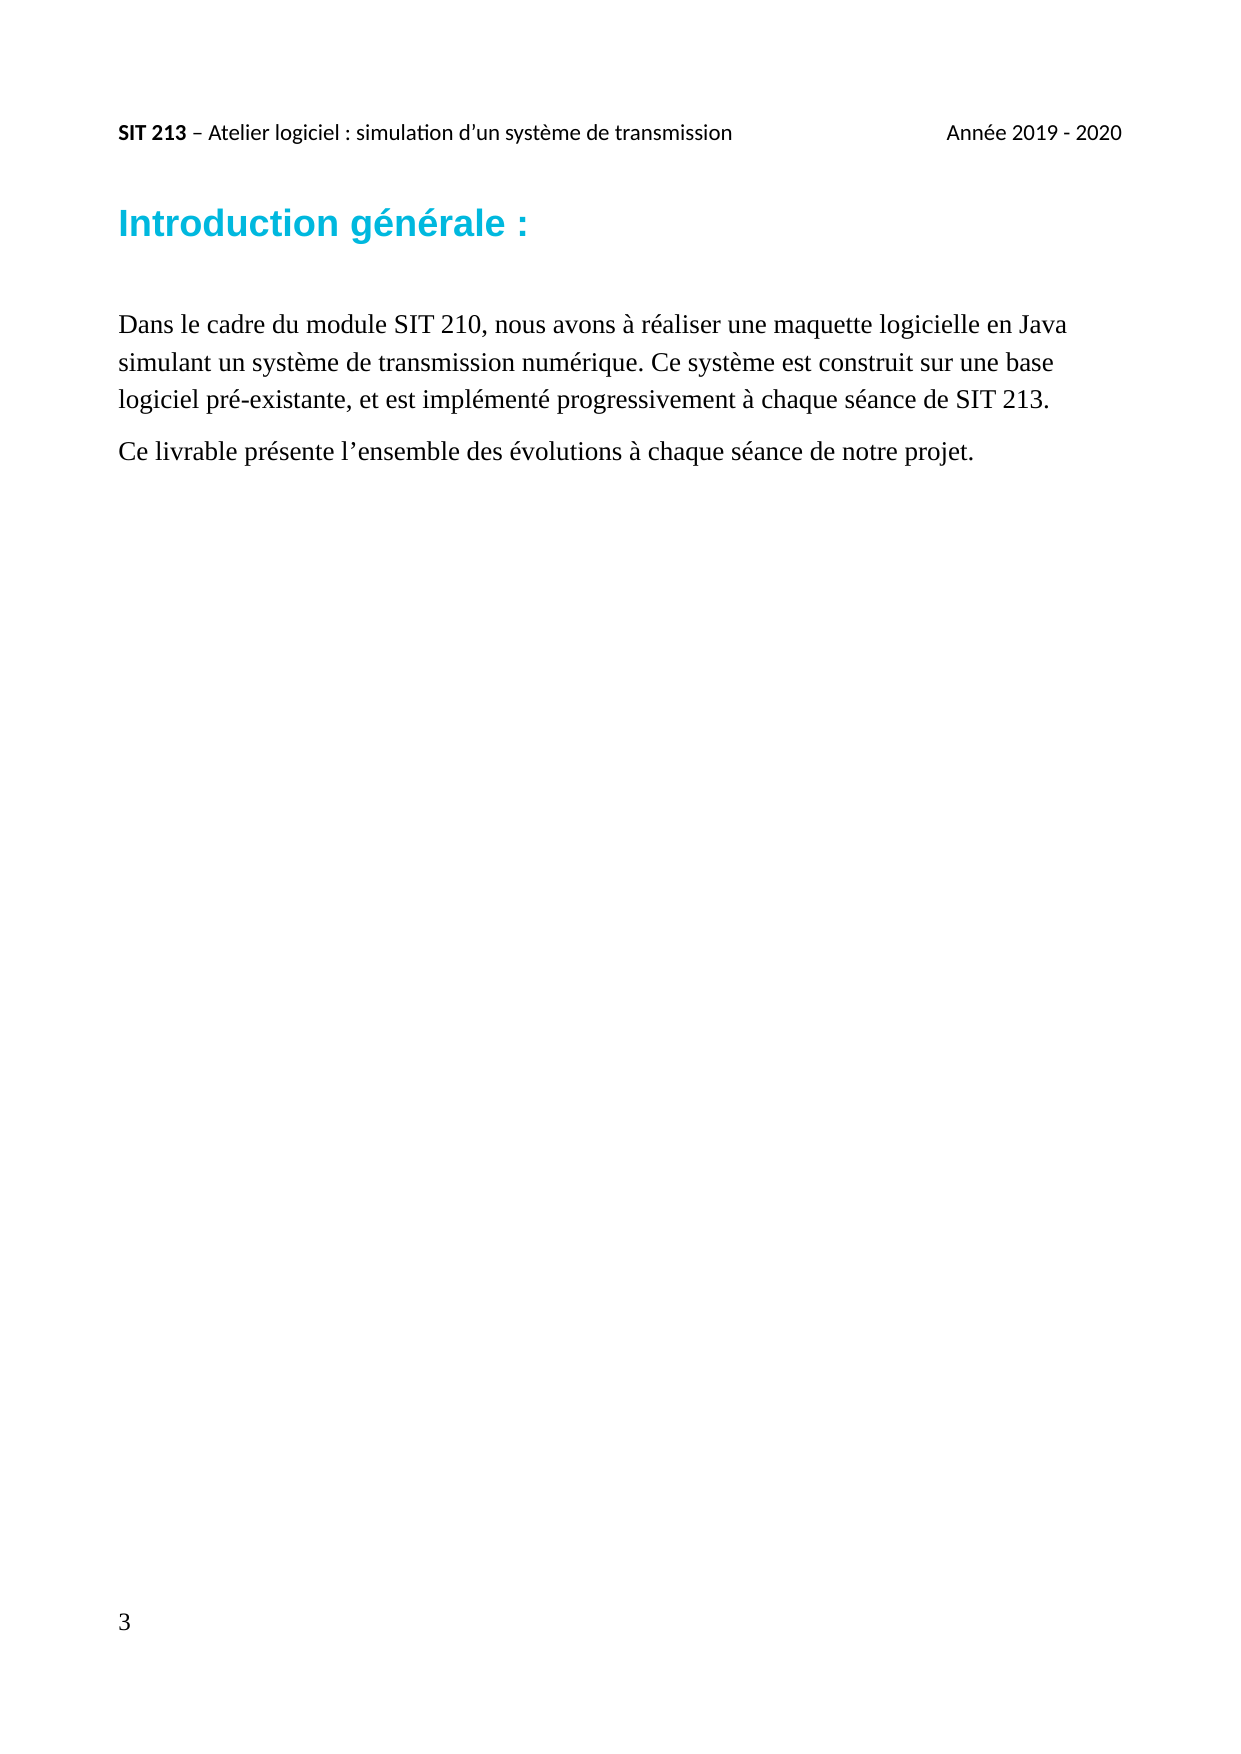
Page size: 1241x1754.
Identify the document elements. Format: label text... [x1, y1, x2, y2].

subtitle Introduction générale : [118, 201, 1122, 244]
text Dans le cadre du module SIT 210, nous avons à réaliser une maquette logicielle en Java simulant un système de transmission numérique. Ce système est construit sur une base logiciel pré-existante, et est implémenté progressivement à chaque séance de SIT 213. [118, 309, 1122, 414]
text Ce livrable présente l’ensemble des évolutions à chaque séance de notre projet. [118, 435, 1122, 466]
